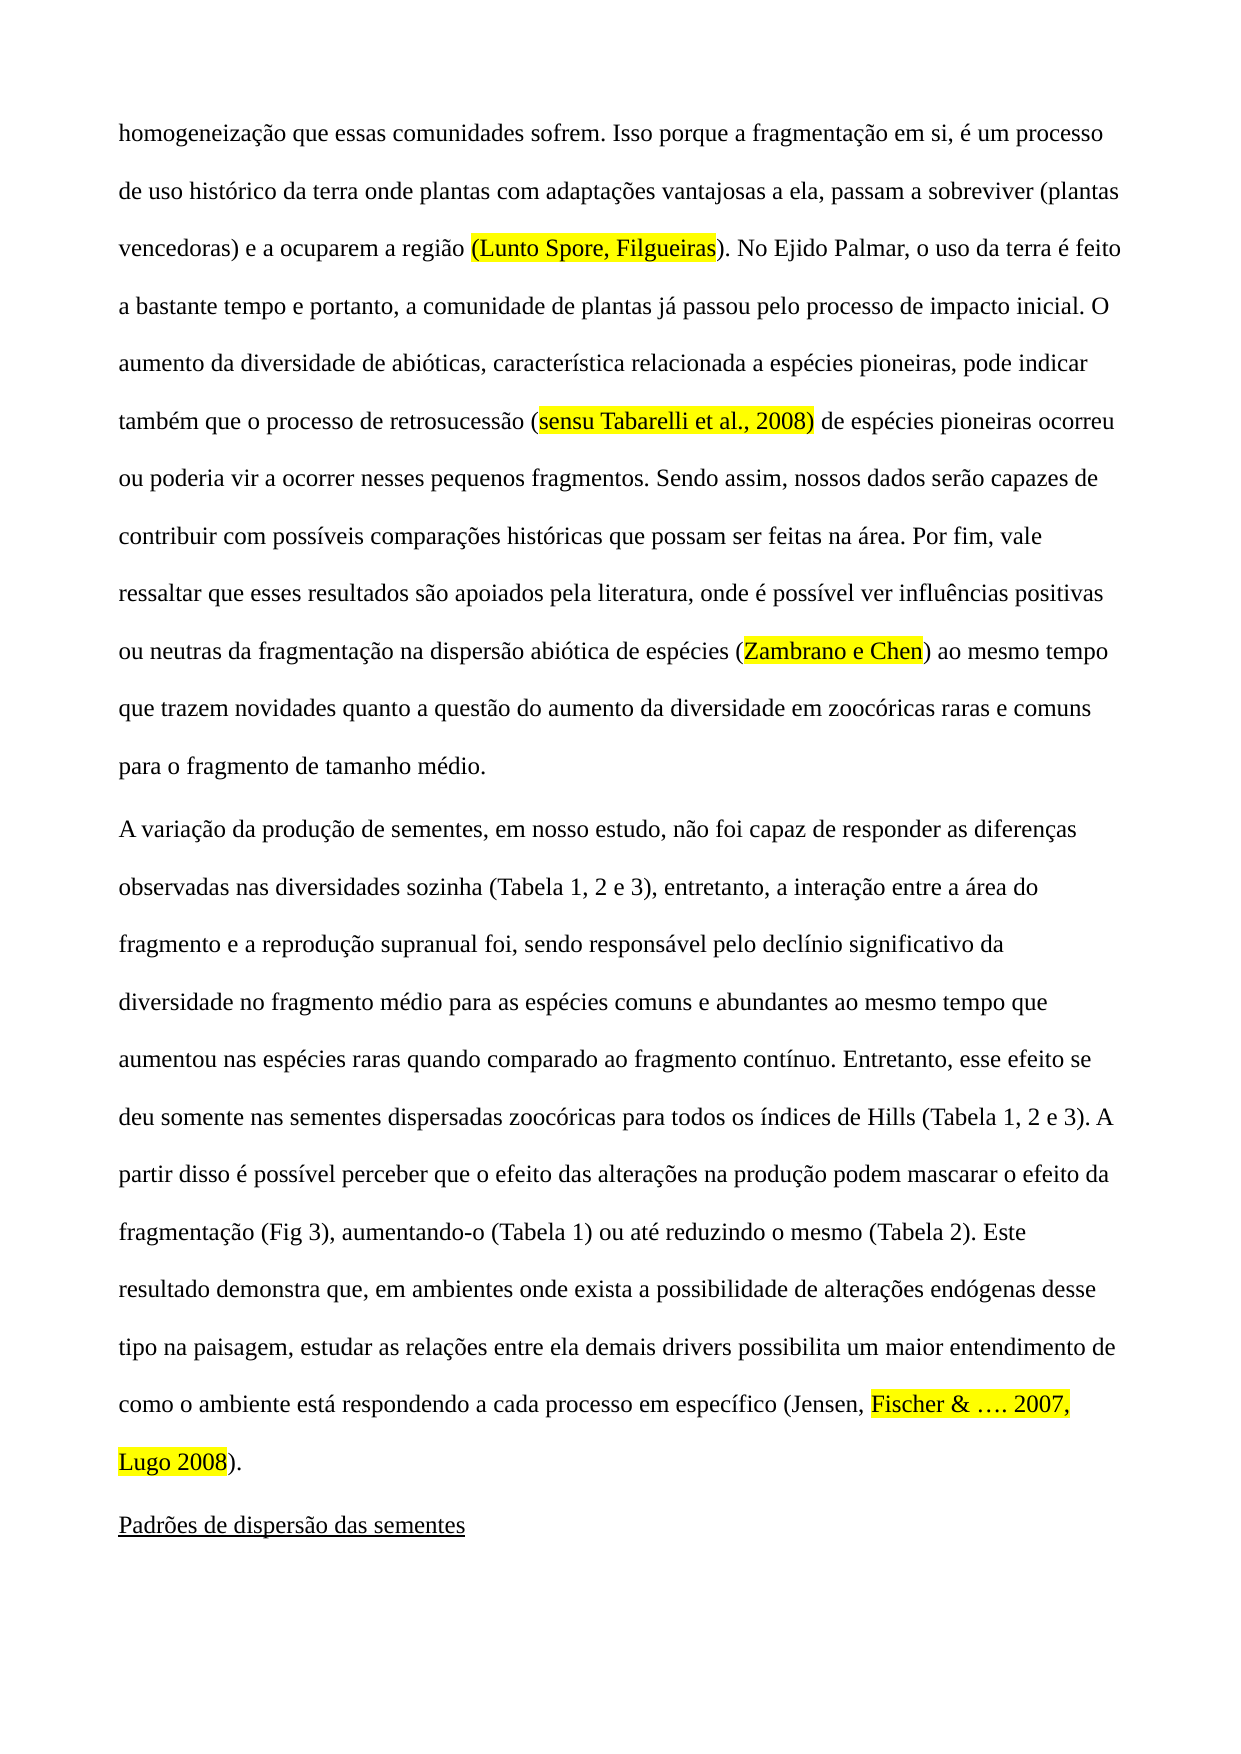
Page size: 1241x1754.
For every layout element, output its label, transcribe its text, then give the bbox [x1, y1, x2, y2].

text homogeneização que essas comunidades sofrem. Isso porque a fragmentação em si, é um processo de uso histórico da terra onde plantas com adaptações vantajosas a ela, passam a sobreviver (plantas vencedoras) e a ocuparem a região (Lunto Spore, Filgueiras). No Ejido Palmar, o uso da terra é feito a bastante tempo e portanto, a comunidade de plantas já passou pelo processo de impacto inicial. O aumento da diversidade de abióticas, característica relacionada a espécies pioneiras, pode indicar também que o processo de retrosucessão (sensu Tabarelli et al., 2008) de espécies pioneiras ocorreu ou poderia vir a ocorrer nesses pequenos fragmentos. Sendo assim, nossos dados serão capazes de contribuir com possíveis comparações históricas que possam ser feitas na área. Por fim, vale ressaltar que esses resultados são apoiados pela literatura, onde é possível ver influências positivas ou neutras da fragmentação na dispersão abiótica de espécies (Zambrano e Chen) ao mesmo tempo que trazem novidades quanto a questão do aumento da diversidade em zoocóricas raras e comuns para o fragmento de tamanho médio. [118, 118, 1122, 779]
text Padrões de dispersão das sementes [118, 1510, 1122, 1539]
text A variação da produção de sementes, em nosso estudo, não foi capaz de responder as diferenças observadas nas diversidades sozinha (Tabela 1, 2 e 3), entretanto, a interação entre a área do fragmento e a reprodução supranual foi, sendo responsável pelo declínio significativo da diversidade no fragmento médio para as espécies comuns e abundantes ao mesmo tempo que aumentou nas espécies raras quando comparado ao fragmento contínuo. Entretanto, esse efeito se deu somente nas sementes dispersadas zoocóricas para todos os índices de Hills (Tabela 1, 2 e 3). A partir disso é possível perceber que o efeito das alterações na produção podem mascarar o efeito da fragmentação (Fig 3), aumentando-o (Tabela 1) ou até reduzindo o mesmo (Tabela 2). Este resultado demonstra que, em ambientes onde exista a possibilidade de alterações endógenas desse tipo na paisagem, estudar as relações entre ela demais drivers possibilita um maior entendimento de como o ambiente está respondendo a cada processo em específico (Jensen, Fischer & …. 2007, Lugo 2008). [118, 814, 1122, 1476]
